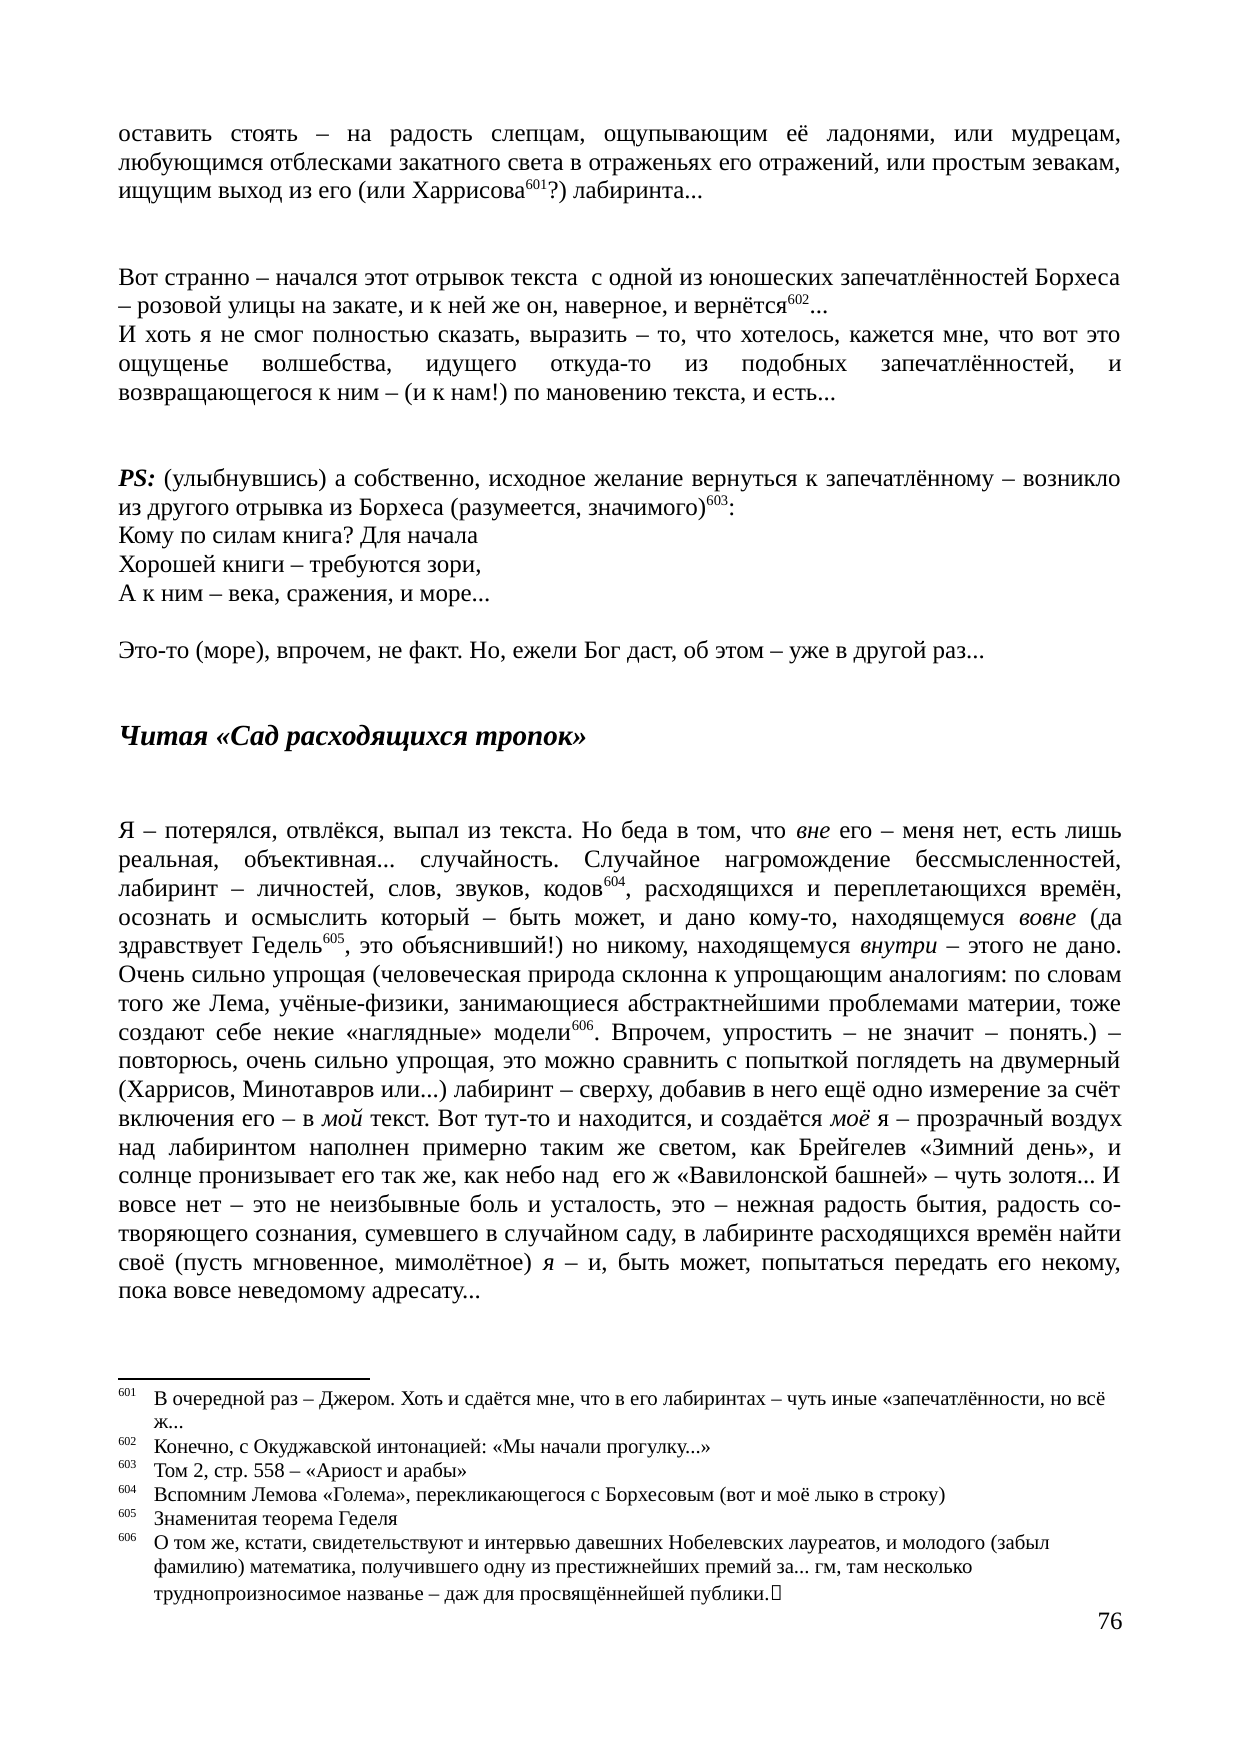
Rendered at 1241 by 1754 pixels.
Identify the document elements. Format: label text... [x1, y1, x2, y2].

text Я – потерялся, отвлёкся, выпал из текста. Но беда в том, что вне его – меня нет, есть лишь реальная, объективная... случайность. Случайное нагромождение бессмысленностей, лабиринт – личностей, слов, звуков, кодов, расходящихся и переплетающихся времён, осознать и осмыслить который – быть может, и дано кому-то, находящемуся вовне (да здравствует Гедель, это объяснивший!) но никому, находящемуся внутри – этого не дано. Очень сильно упрощая (человеческая природа склонна к упрощающим аналогиям: по словам того же Лема, учёные-физики, занимающиеся абстрактнейшими проблемами материи, тоже создают себе некие «наглядные» модели. Впрочем, упростить – не значит – понять.) – повторюсь, очень сильно упрощая, это можно сравнить с попыткой поглядеть на двумерный (Харрисов, Минотавров или...) лабиринт – сверху, добавив в него ещё одно измерение за счёт включения его – в мой текст. Вот тут-то и находится, и создаётся моё я – прозрачный воздух над лабиринтом наполнен примерно таким же светом, как Брейгелев «Зимний день», и солнце пронизывает его так же, как небо над его ж «Вавилонской башней» – чуть золотя... И вовсе нет – это не неизбывные боль и усталость, это – нежная радость бытия, радость со-творяющего сознания, сумевшего в случайном саду, в лабиринте расходящихся времён найти своё (пусть мгновенное, мимолётное) я – и, быть может, попытаться передать его некому, пока вовсе неведомому адресату... [118, 815, 1122, 1304]
text А к ним – века, сражения, и море... [118, 578, 1122, 607]
text И хоть я не смог полностью сказать, выразить – то, что хотелось, кажется мне, что вот это ощущенье волшебства, идущего откуда-то из подобных запечатлённостей, и возвращающегося к ним – (и к нам!) по мановению текста, и есть... [118, 319, 1122, 406]
subtitle Читая «Сад расходящихся тропок» [118, 718, 1122, 752]
text Вот странно – начался этот отрывок текста с одной из юношеских запечатлённостей Борхеса – розовой улицы на закате, и к ней же он, наверное, и вернётся... [118, 262, 1122, 319]
text PS: (улыбнувшись) а собственно, исходное желание вернуться к запечатлённому – возникло из другого отрывка из Борхеса (разумеется, значимого): [118, 463, 1122, 521]
text Конечно, с Окуджавской интонацией: «Мы начали прогулку...» [118, 1433, 1122, 1458]
text Это-то (море), впрочем, не факт. Но, ежели Бог даст, об этом – уже в другой раз... [118, 636, 1122, 664]
text Кому по силам книга? Для начала [118, 521, 1122, 549]
text В очередной раз – Джером. Хоть и сдаётся мне, что в его лабиринтах – чуть иные «запечатлённости, но всё ж... [118, 1385, 1122, 1433]
text Знаменитая теорема Геделя [118, 1506, 1122, 1530]
text оставить стоять – на радость слепцам, ощупывающим её ладонями, или мудрецам, любующимся отблесками закатного света в отраженьях его отражений, или простым зевакам, ищущим выход из его (или Харрисова?) лабиринта... [118, 118, 1122, 204]
text Вспомним Лемова «Голема», перекликающегося с Борхесовым (вот и моё лыко в строку) [118, 1482, 1122, 1506]
text Том 2, стр. 558 – «Ариост и арабы» [118, 1458, 1122, 1482]
text О том же, кстати, свидетельствуют и интервью давешних Нобелевских лауреатов, и молодого (забыл фамилию) математика, получившего одну из престижнейших премий за... гм, там несколько труднопроизносимое названье – даж для просвящённейшей публики. [118, 1530, 1122, 1606]
text Хорошей книги – требуются зори, [118, 549, 1122, 578]
